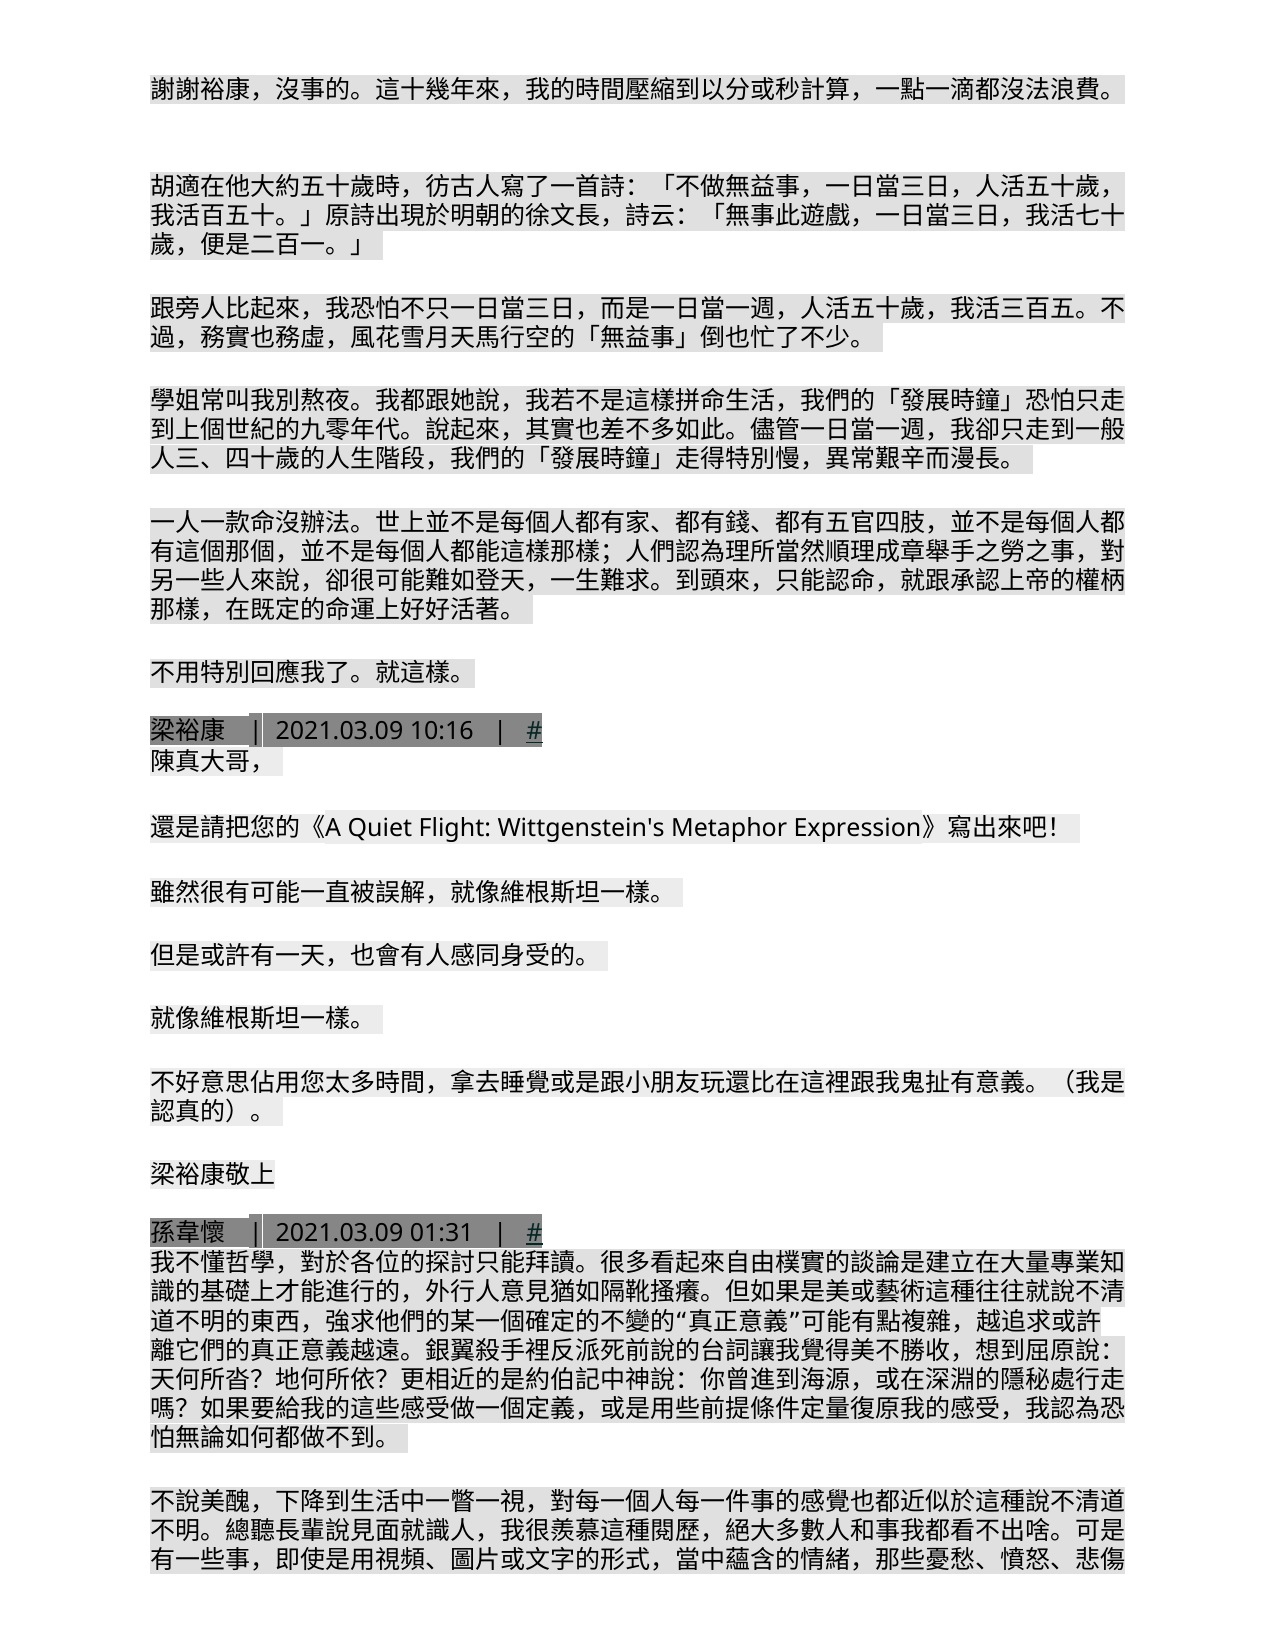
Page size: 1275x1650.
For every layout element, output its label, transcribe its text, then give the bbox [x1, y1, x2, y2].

text 梁裕康 | 2021.03.09 10:16 | # [150, 713, 1125, 747]
text 謝謝裕康，沒事的。這十幾年來，我的時間壓縮到以分或秒計算，一點一滴都沒法浪費。 胡適在他大約五十歲時，彷古人寫了一首詩：「不做無益事，一日當三日，人活五十歲，我活百五十。」原詩出現於明朝的徐文長，詩云：「無事此遊戲，一日當三日，我活七十歲，便是二百一。」 跟旁人比起來，我恐怕不只一日當三日，而是一日當一週，人活五十歲，我活三百五。不過，務實也務虛，風花雪月天馬行空的「無益事」倒也忙了不少。 學姐常叫我別熬夜。我都跟她說，我若不是這樣拼命生活，我們的「發展時鐘」恐怕只走到上個世紀的九零年代。說起來，其實也差不多如此。儘管一日當一週，我卻只走到一般人三、四十歲的人生階段，我們的「發展時鐘」走得特別慢，異常艱辛而漫長。 一人一款命沒辦法。世上並不是每個人都有家、都有錢、都有五官四肢，並不是每個人都有這個那個，並不是每個人都能這樣那樣；人們認為理所當然順理成章舉手之勞之事，對另一些人來說，卻很可能難如登天，一生難求。到頭來，只能認命，就跟承認上帝的權柄那樣，在既定的命運上好好活著。 不用特別回應我了。就這樣。 [150, 75, 1125, 688]
text 孫韋懷 | 2021.03.09 01:31 | # [150, 1214, 1125, 1248]
text 陳真大哥， 還是請把您的《A Quiet Flight: Wittgenstein's Metaphor Expression》寫出來吧！ 雖然很有可能一直被誤解，就像維根斯坦一樣。 但是或許有一天，也會有人感同身受的。 就像維根斯坦一樣。 不好意思佔用您太多時間，拿去睡覺或是跟小朋友玩還比在這裡跟我鬼扯有意義。（我是認真的）。 梁裕康敬上 [150, 747, 1125, 1189]
text 我不懂哲學，對於各位的探討只能拜讀。很多看起來自由樸實的談論是建立在大量專業知識的基礎上才能進行的，外行人意見猶如隔靴搔癢。但如果是美或藝術這種往往就說不清道不明的東西，強求他們的某一個確定的不變的“真正意義”可能有點複雜，越追求或許離它們的真正意義越遠。銀翼殺手裡反派死前說的台詞讓我覺得美不勝收，想到屈原說：天何所沓？地何所依？更相近的是約伯記中神說：你曾進到海源，或在深淵的隱秘處行走嗎？如果要給我的這些感受做一個定義，或是用些前提條件定量復原我的感受，我認為恐怕無論如何都做不到。 不說美醜，下降到生活中一瞥一視，對每一個人每一件事的感覺也都近似於這種說不清道不明。總聽長輩說見面就識人，我很羨慕這種閱歷，絕大多數人和事我都看不出啥。可是有一些事，即使是用視頻、圖片或文字的形式，當中蘊含的情緒，那些憂愁、憤怒、悲傷 [150, 1248, 1125, 1574]
